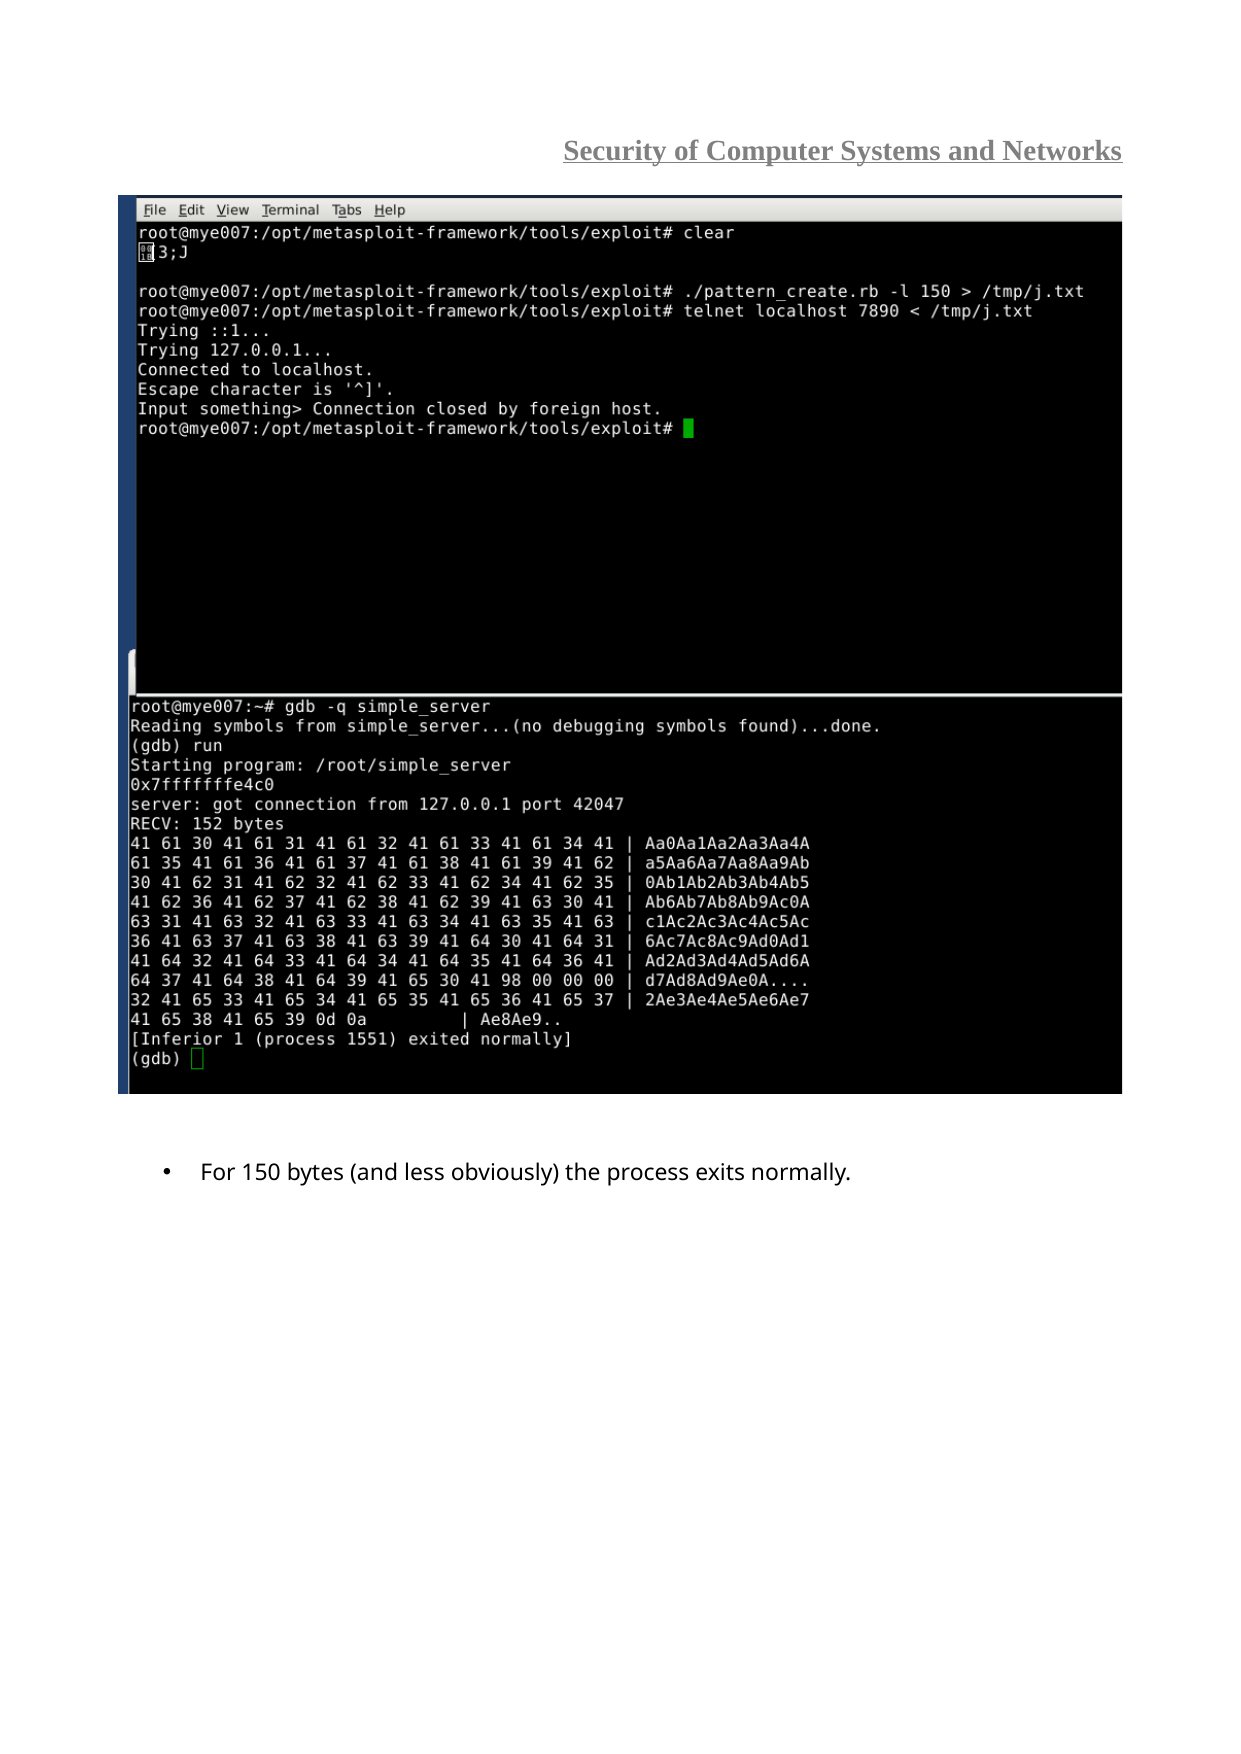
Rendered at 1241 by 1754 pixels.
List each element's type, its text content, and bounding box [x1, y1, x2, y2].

list For 150 bytes (and less obviously) the process exits normally. [163, 1156, 1122, 1187]
picture [118, 195, 1123, 1094]
